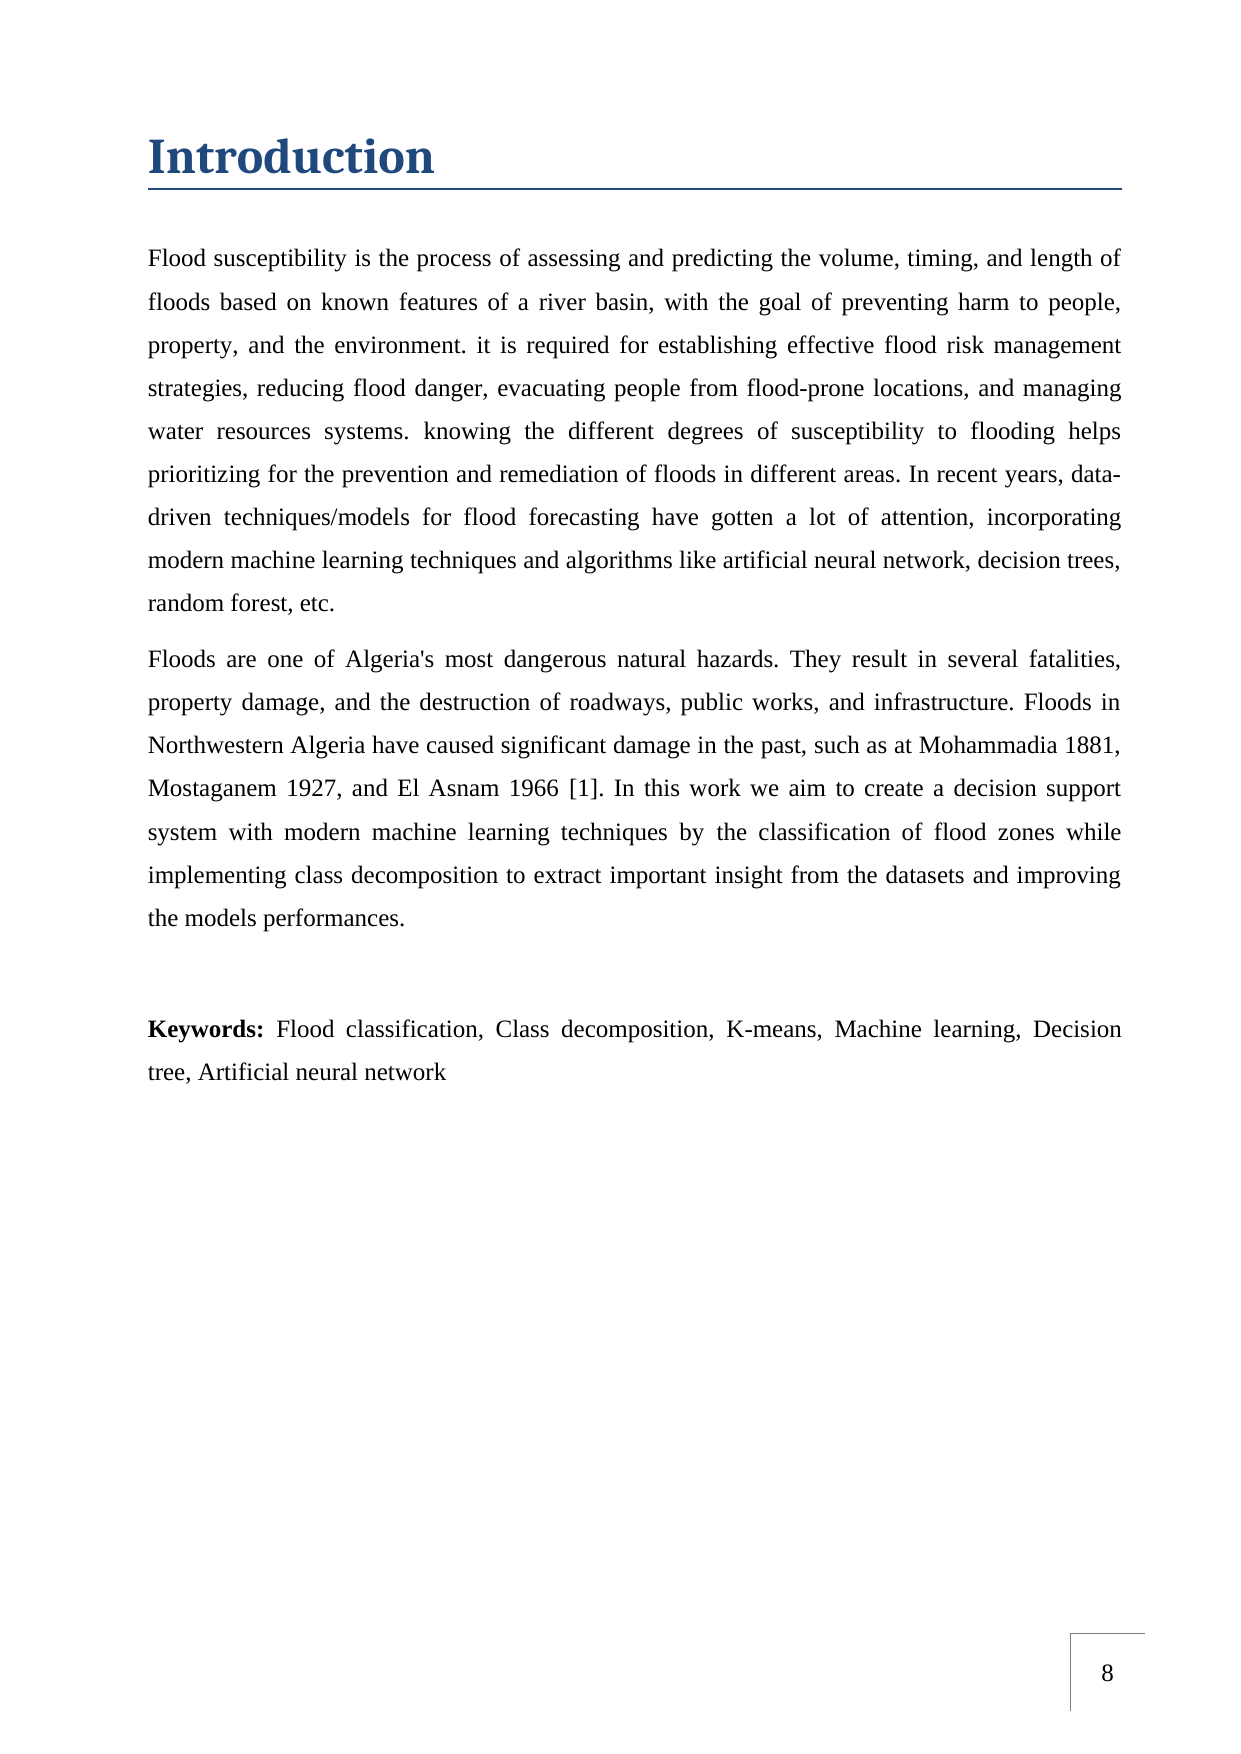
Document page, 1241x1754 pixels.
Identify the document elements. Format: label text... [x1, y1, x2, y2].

subtitle Introduction [148, 129, 1122, 188]
text Flood susceptibility is the process of assessing and predicting the volume, timing, and length of floods based on known features of a river basin, with the goal of preventing harm to people, property, and the environment. it is required for establishing effective flood risk management strategies, reducing flood danger, evacuating people from flood-prone locations, and managing water resources systems. knowing the different degrees of susceptibility to flooding helps prioritizing for the prevention and remediation of floods in different areas. In recent years, data-driven techniques/models for flood forecasting have gotten a lot of attention, incorporating modern machine learning techniques and algorithms like artificial neural network, decision trees, random forest, etc. [148, 243, 1122, 617]
text Floods are one of Algeria's most dangerous natural hazards. They result in several fatalities, property damage, and the destruction of roadways, public works, and infrastructure. Floods in Northwestern Algeria have caused significant damage in the past, such as at Mohammadia 1881, Mostaganem 1927, and El Asnam 1966 [1]. In this work we aim to create a decision support system with modern machine learning techniques by the classification of flood zones while implementing class decomposition to extract important insight from the datasets and improving the models performances. [148, 644, 1122, 932]
text Keywords: Flood classification, Class decomposition, K-means, Machine learning, Decision tree, Artificial neural network [148, 1014, 1122, 1086]
